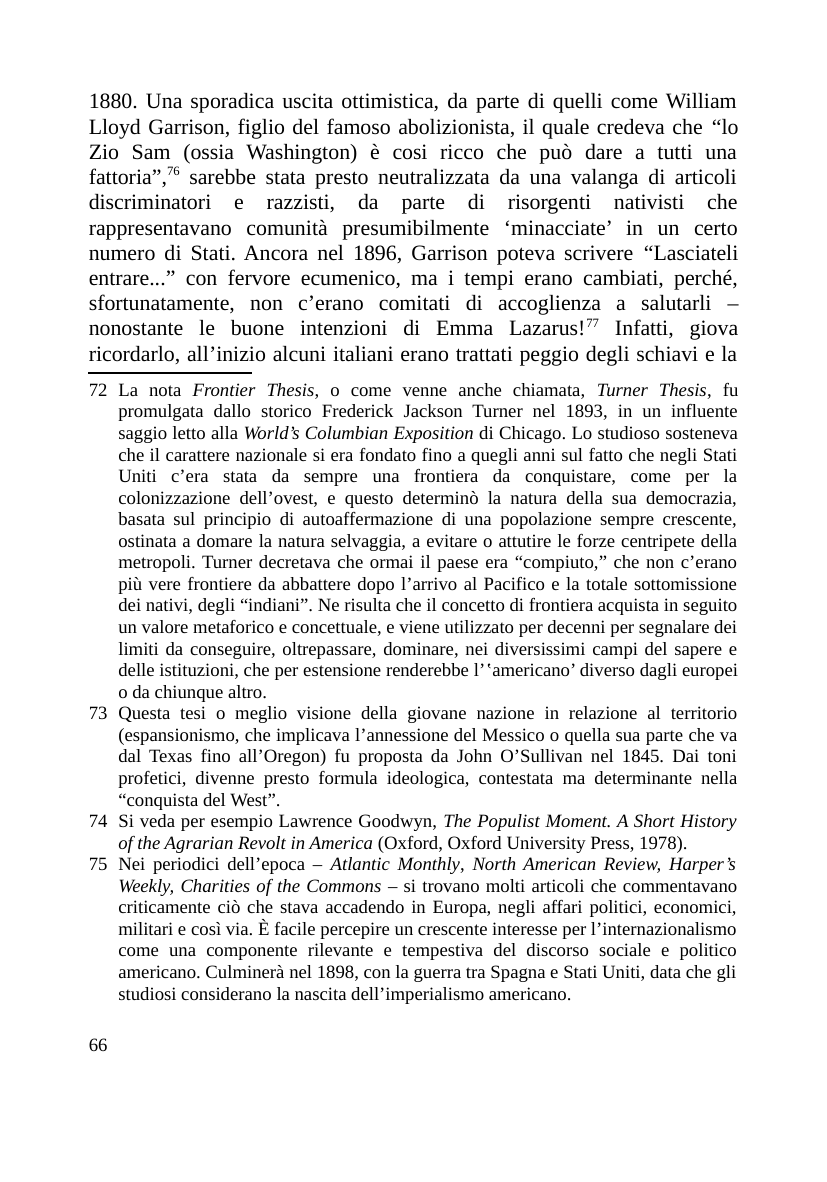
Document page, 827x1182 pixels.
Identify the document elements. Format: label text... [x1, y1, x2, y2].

text La nota Frontier Thesis, o come venne anche chiamata, Turner Thesis, fu promulgata dallo storico Frederick Jackson Turner nel 1893, in un influente saggio letto alla World’s Columbian Exposition di Chicago. Lo studioso sosteneva che il carattere nazionale si era fondato fino a quegli anni sul fatto che negli Stati Uniti c’era stata da sempre una frontiera da conquistare, come per la colonizzazione dell’ovest, e questo determinò la natura della sua democrazia, basata sul principio di autoaffermazione di una popolazione sempre crescente, ostinata a domare la natura selvaggia, a evitare o attutire le forze centripete della metropoli. Turner decretava che ormai il paese era “compiuto,” che non c’erano più vere frontiere da abbattere dopo l’arrivo al Pacifico e la totale sottomissione dei nativi, degli “indiani”. Ne risulta che il concetto di frontiera acquista in seguito un valore metaforico e concettuale, e viene utilizzato per decenni per segnalare dei limiti da conseguire, oltrepassare, dominare, nei diversissimi campi del sapere e delle istituzioni, che per estensione renderebbe l’‛americano’ diverso dagli europei o da chiunque altro. [88, 379, 738, 702]
text 1880. Una sporadica uscita ottimistica, da parte di quelli come William Lloyd Garrison, figlio del famoso abolizionista, il quale credeva che “lo Zio Sam (ossia Washington) è cosi ricco che può dare a tutti una fattoria”, sarebbe stata presto neutralizzata da una valanga di articoli discriminatori e razzisti, da parte di risorgenti nativisti che rappresentavano comunità presumibilmente ‘minacciate’ in un certo numero di Stati. Ancora nel 1896, Garrison poteva scrivere “Lasciateli entrare...” con fervore ecumenico, ma i tempi erano cambiati, perché, sfortunatamente, non c’erano comitati di accoglienza a salutarli – nonostante le buone intenzioni di Emma Lazarus! Infatti, giova ricordarlo, all’inizio alcuni italiani erano trattati peggio degli schiavi e la [88, 88, 738, 366]
text Si veda per esempio Lawrence Goodwyn, The Populist Moment. A Short History of the Agrarian Revolt in America (Oxford, Oxford University Press, 1978). [88, 810, 738, 853]
text Nei periodici dell’epoca – Atlantic Monthly, North American Review, Harper’s Weekly, Charities of the Commons – si trovano molti articoli che commentavano criticamente ciò che stava accadendo in Europa, negli affari politici, economici, militari e così via. È facile percepire un crescente interesse per l’internazionalismo come una componente rilevante e tempestiva del discorso sociale e politico americano. Culminerà nel 1898, con la guerra tra Spagna e Stati Uniti, data che gli studiosi considerano la nascita dell’imperialismo americano. [88, 853, 738, 1004]
text Questa tesi o meglio visione della giovane nazione in relazione al territorio (espansionismo, che implicava l’annessione del Messico o quella sua parte che va dal Texas fino all’Oregon) fu proposta da John O’Sullivan nel 1845. Dai toni profetici, divenne presto formula ideologica, contestata ma determinante nella “conquista del West”. [88, 702, 738, 810]
